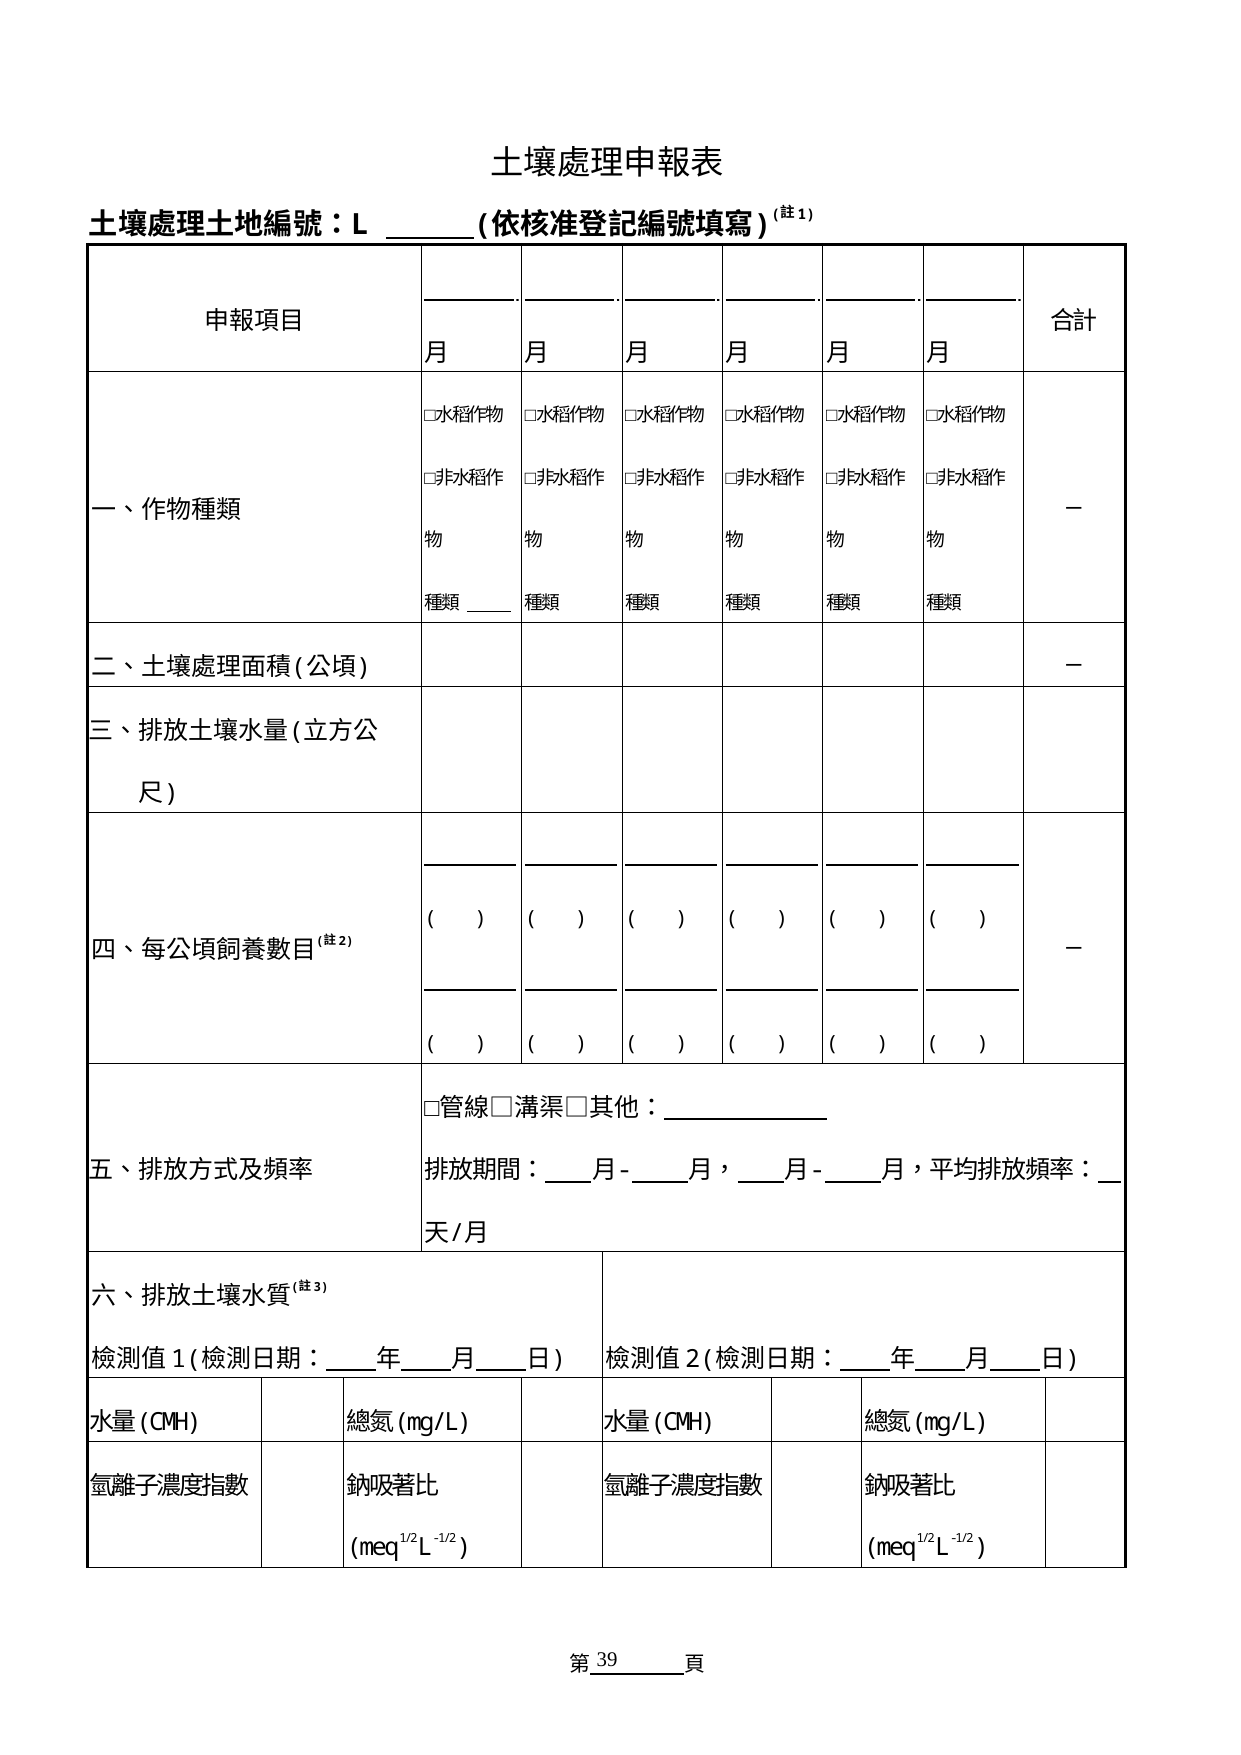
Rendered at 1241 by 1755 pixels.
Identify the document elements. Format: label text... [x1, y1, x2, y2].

table_cell ─ [1024, 813, 1124, 1063]
table_cell 四、每公頃飼養數目(註2) [89, 813, 421, 1063]
table_cell □水稻作物 □非水稻作物 種類 [723, 372, 822, 622]
table_cell ─ [1024, 623, 1124, 686]
table_cell □水稻作物 □非水稻作物 種類 [422, 372, 521, 622]
table_cell [522, 687, 622, 812]
table_cell ( ) ( ) [422, 813, 521, 1063]
table_cell 鈉吸著比(meq1/2L-1/2) [862, 1442, 1045, 1567]
table_cell □水稻作物 □非水稻作物 種類 [823, 372, 923, 622]
table_header 月 [623, 246, 722, 371]
table_cell 水量(CMH) [603, 1378, 771, 1441]
table_cell [772, 1378, 861, 1441]
table_cell [924, 687, 1023, 812]
table_cell □管線□溝渠□其他： 排放期間： 月- 月， 月- 月，平均排放頻率： 天/月 [422, 1064, 1124, 1251]
table_cell [522, 623, 622, 686]
table_cell 總氮(mg/L) [344, 1378, 521, 1441]
table_cell [422, 623, 521, 686]
table_cell [422, 687, 521, 812]
table_header 月 [924, 246, 1023, 371]
table_cell □水稻作物 □非水稻作物 種類 [924, 372, 1023, 622]
text 土壤處理申報表 [89, 118, 1125, 180]
table_header 月 [522, 246, 622, 371]
table_cell ( ) ( ) [924, 813, 1023, 1063]
table_header 合計 [1024, 246, 1124, 371]
table_cell 氫離子濃度指數 [89, 1442, 261, 1567]
table_cell 氫離子濃度指數 [603, 1442, 771, 1567]
table_cell ( ) ( ) [522, 813, 622, 1063]
table_header 月 [422, 246, 521, 371]
table_cell [772, 1442, 861, 1567]
table_cell [623, 623, 722, 686]
table_cell [1046, 1442, 1124, 1567]
table_cell [262, 1378, 343, 1441]
table_cell [623, 687, 722, 812]
table_header 月 [723, 246, 822, 371]
table_cell 檢測值2(檢測日期： 年 月 日) [603, 1252, 1124, 1377]
table_cell ( ) ( ) [623, 813, 722, 1063]
table_cell □水稻作物 □非水稻作物 種類 [522, 372, 622, 622]
table_cell [723, 623, 822, 686]
table_cell [924, 623, 1023, 686]
table_cell [823, 623, 923, 686]
table_cell ( ) ( ) [723, 813, 822, 1063]
table_header 月 [823, 246, 923, 371]
table_header 申報項目 [89, 246, 421, 371]
table_cell ─ [1024, 372, 1124, 622]
text 土壤處理土地編號：L (依核准登記編號填寫)(註1) [89, 180, 1125, 243]
table_cell 二、土壤處理面積(公頃) [89, 623, 421, 686]
table_cell [1024, 687, 1124, 812]
table_cell [262, 1442, 343, 1567]
table_cell 六、排放土壤水質(註3) 檢測值1(檢測日期： 年 月 日) [89, 1252, 602, 1377]
table_cell □水稻作物 □非水稻作物 種類 [623, 372, 722, 622]
table_cell [522, 1378, 602, 1441]
table_cell 總氮(mg/L) [862, 1378, 1045, 1441]
table_cell 五、排放方式及頻率 [89, 1064, 421, 1251]
table_cell [723, 687, 822, 812]
table_cell 鈉吸著比(meq1/2L-1/2) [344, 1442, 521, 1567]
table_cell 水量(CMH) [89, 1378, 261, 1441]
table_cell ( ) ( ) [823, 813, 923, 1063]
table_cell [823, 687, 923, 812]
table_cell 三、排放土壤水量(立方公尺) [89, 687, 421, 812]
table_cell 一、作物種類 [89, 372, 421, 622]
table_cell [522, 1442, 602, 1567]
table_cell [1046, 1378, 1124, 1441]
